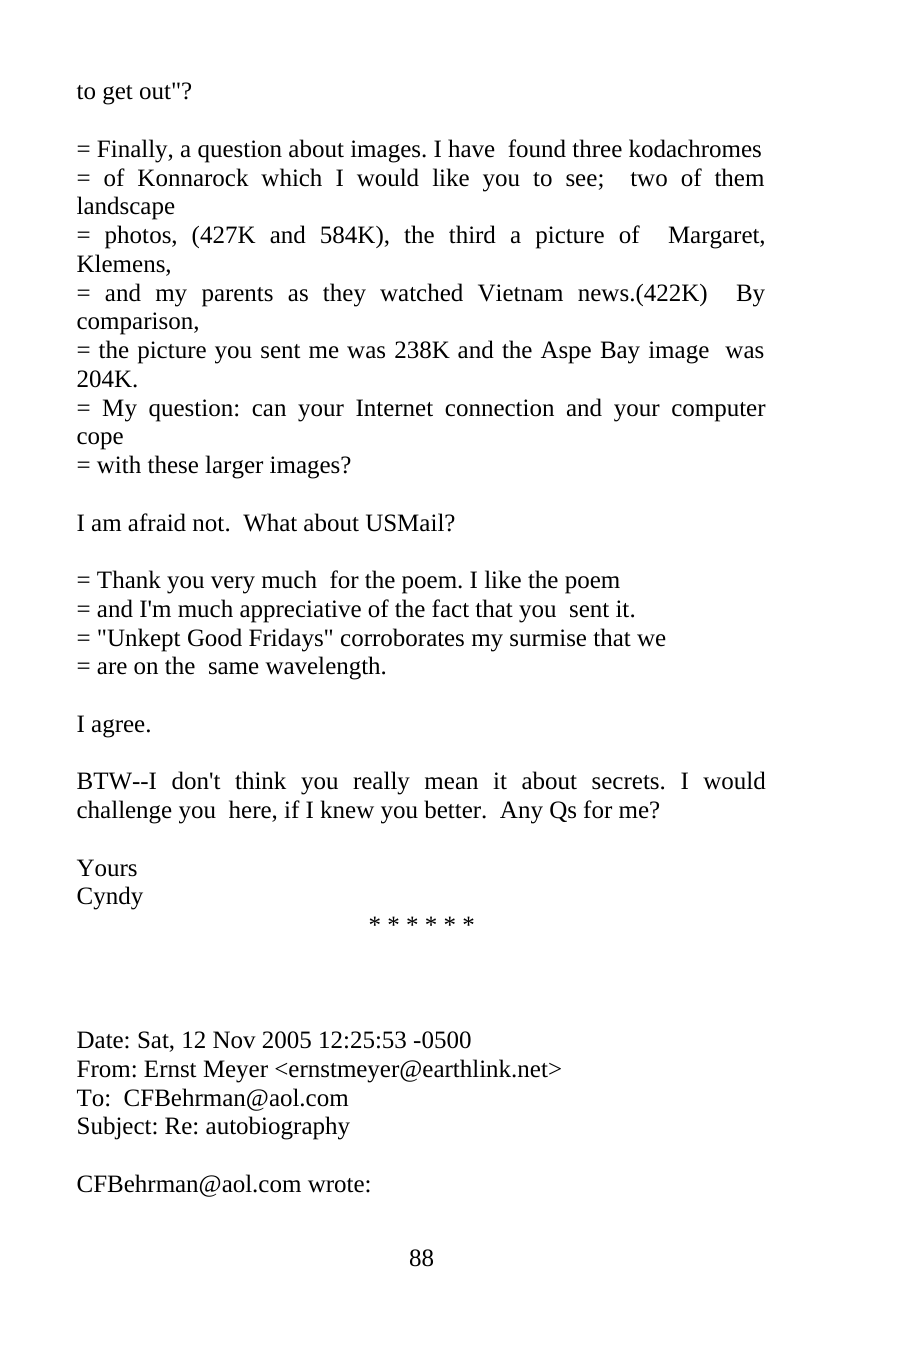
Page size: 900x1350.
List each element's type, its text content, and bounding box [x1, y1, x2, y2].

text From: Ernst Meyer <ernstmeyer@earthlink.net> [76, 1054, 766, 1083]
text CFBehrman@aol.com wrote: [76, 1169, 766, 1198]
text Cyndy [76, 881, 766, 910]
text * * * * * * [76, 910, 766, 939]
text = "Unkept Good Fridays" corroborates my surmise that we [76, 623, 766, 651]
text BTW--I don't think you really mean it about secrets. I would challenge you here, if I knew you better. Any Qs for me? [76, 766, 766, 824]
text = the picture you sent me was 238K and the Aspe Bay image was 204K. [76, 335, 766, 393]
text = Finally, a question about images. I have found three kodachromes [76, 134, 766, 163]
text I am afraid not. What about USMail? [76, 508, 766, 536]
text I agree. [76, 709, 766, 738]
text = and I'm much appreciative of the fact that you sent it. [76, 594, 766, 623]
text = Thank you very much for the poem. I like the poem [76, 565, 766, 594]
text Yours [76, 853, 766, 881]
text = of Konnarock which I would like you to see; two of them landscape [76, 163, 766, 220]
text to get out"? [76, 76, 766, 105]
text Subject: Re: autobiography [76, 1111, 766, 1140]
text = and my parents as they watched Vietnam news.(422K) By comparison, [76, 278, 766, 335]
text = are on the same wavelength. [76, 651, 766, 680]
text = photos, (427K and 584K), the third a picture of Margaret, Klemens, [76, 220, 766, 278]
text = with these larger images? [76, 450, 766, 479]
text = My question: can your Internet connection and your computer cope [76, 393, 766, 450]
text Date: Sat, 12 Nov 2005 12:25:53 -0500 [76, 1025, 766, 1054]
text To: CFBehrman@aol.com [76, 1083, 766, 1111]
